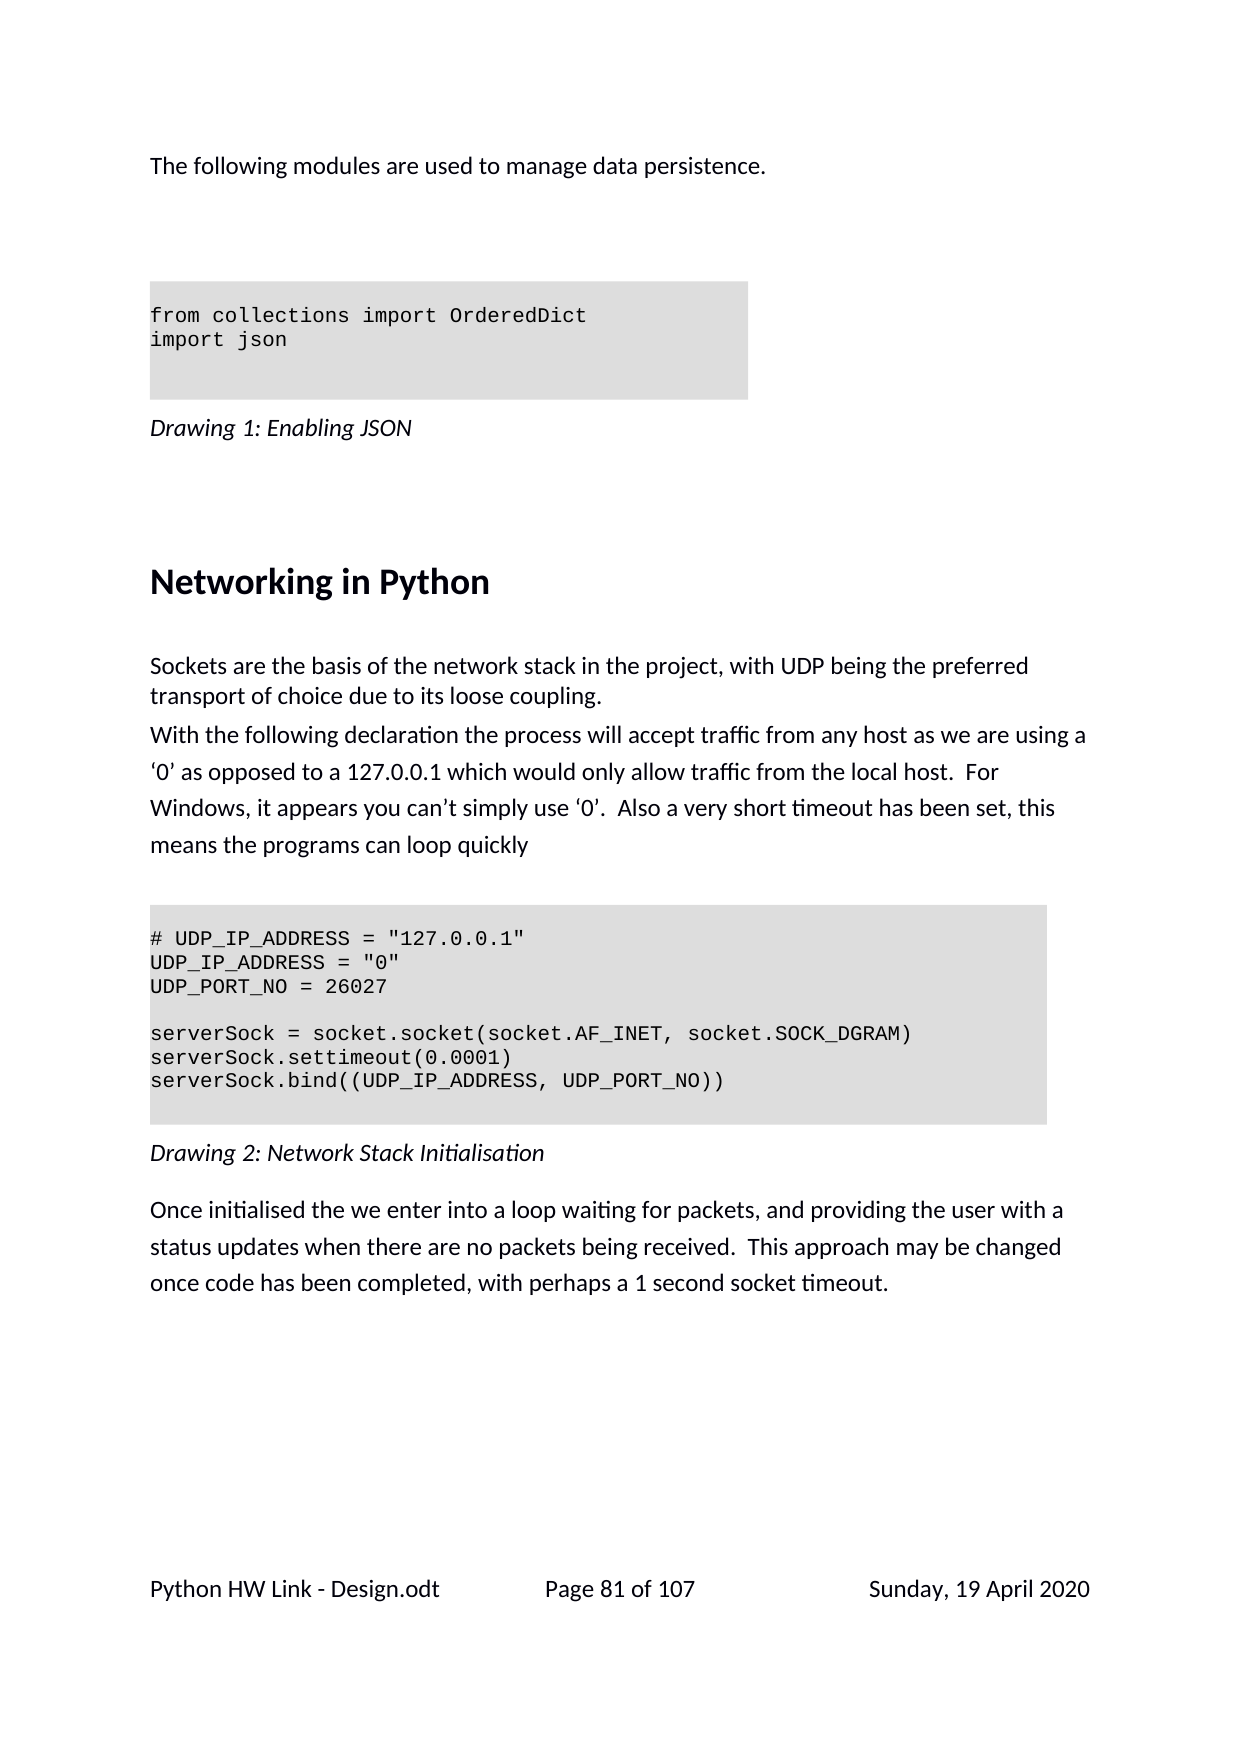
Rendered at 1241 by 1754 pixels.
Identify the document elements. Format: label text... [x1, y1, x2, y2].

subtitle Networking in Python [150, 558, 1090, 604]
text Sockets are the basis of the network stack in the project, with UDP being the preferred transport of choice due to its loose coupling. [150, 650, 1090, 711]
text Once initialised the we enter into a loop waiting for packets, and providing the user with a status updates when there are no packets being received. This approach may be changed once code has been completed, with perhaps a 1 second socket timeout. [150, 880, 1090, 1298]
text Drawing 1: Enabling JSON [150, 400, 748, 443]
text Drawing 2: Network Stack Initialisation [150, 1125, 1047, 1168]
text With the following declaration the process will accept traffic from any host as we are using a ‘0’ as opposed to a 127.0.0.1 which would only allow traffic from the local host. For Windows, it appears you can’t simply use ‘0’. Also a very short timeout has been set, this means the programs can loop quickly [150, 719, 1090, 859]
text The following modules are used to manage data persistence. [150, 150, 1090, 181]
